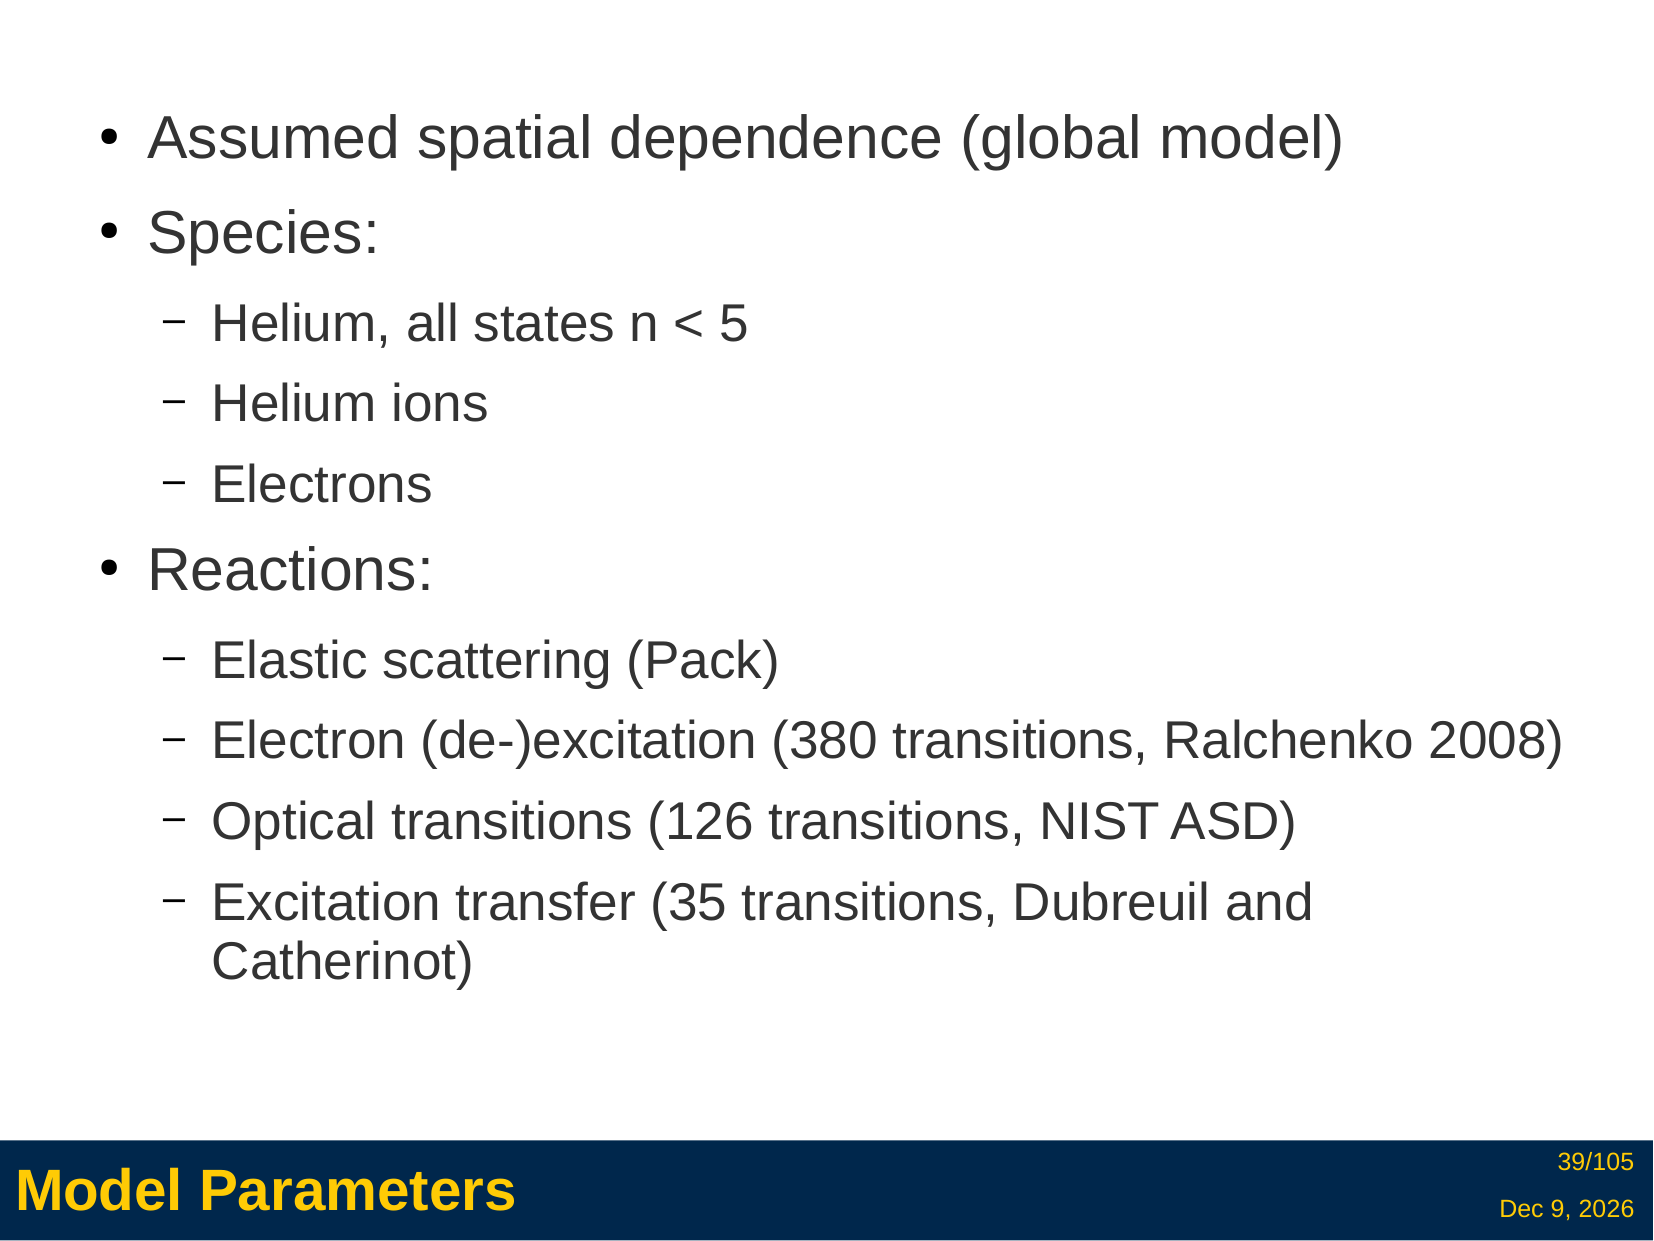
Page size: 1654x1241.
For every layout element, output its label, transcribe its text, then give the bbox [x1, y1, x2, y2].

title Model Parameters [14, 1140, 1380, 1241]
list Assumed spatial dependence (global model) Species: Helium, all states n < 5 Helium ions Electrons Reactions: Elastic scattering (Pack) Electron (de-)excitation (380 transitions, Ralchenko 2008) Optical transitions (126 transitions, NIST ASD) Excitation transfer (35 transitions, Dubreuil and Catherinot) [82, 75, 1571, 1021]
